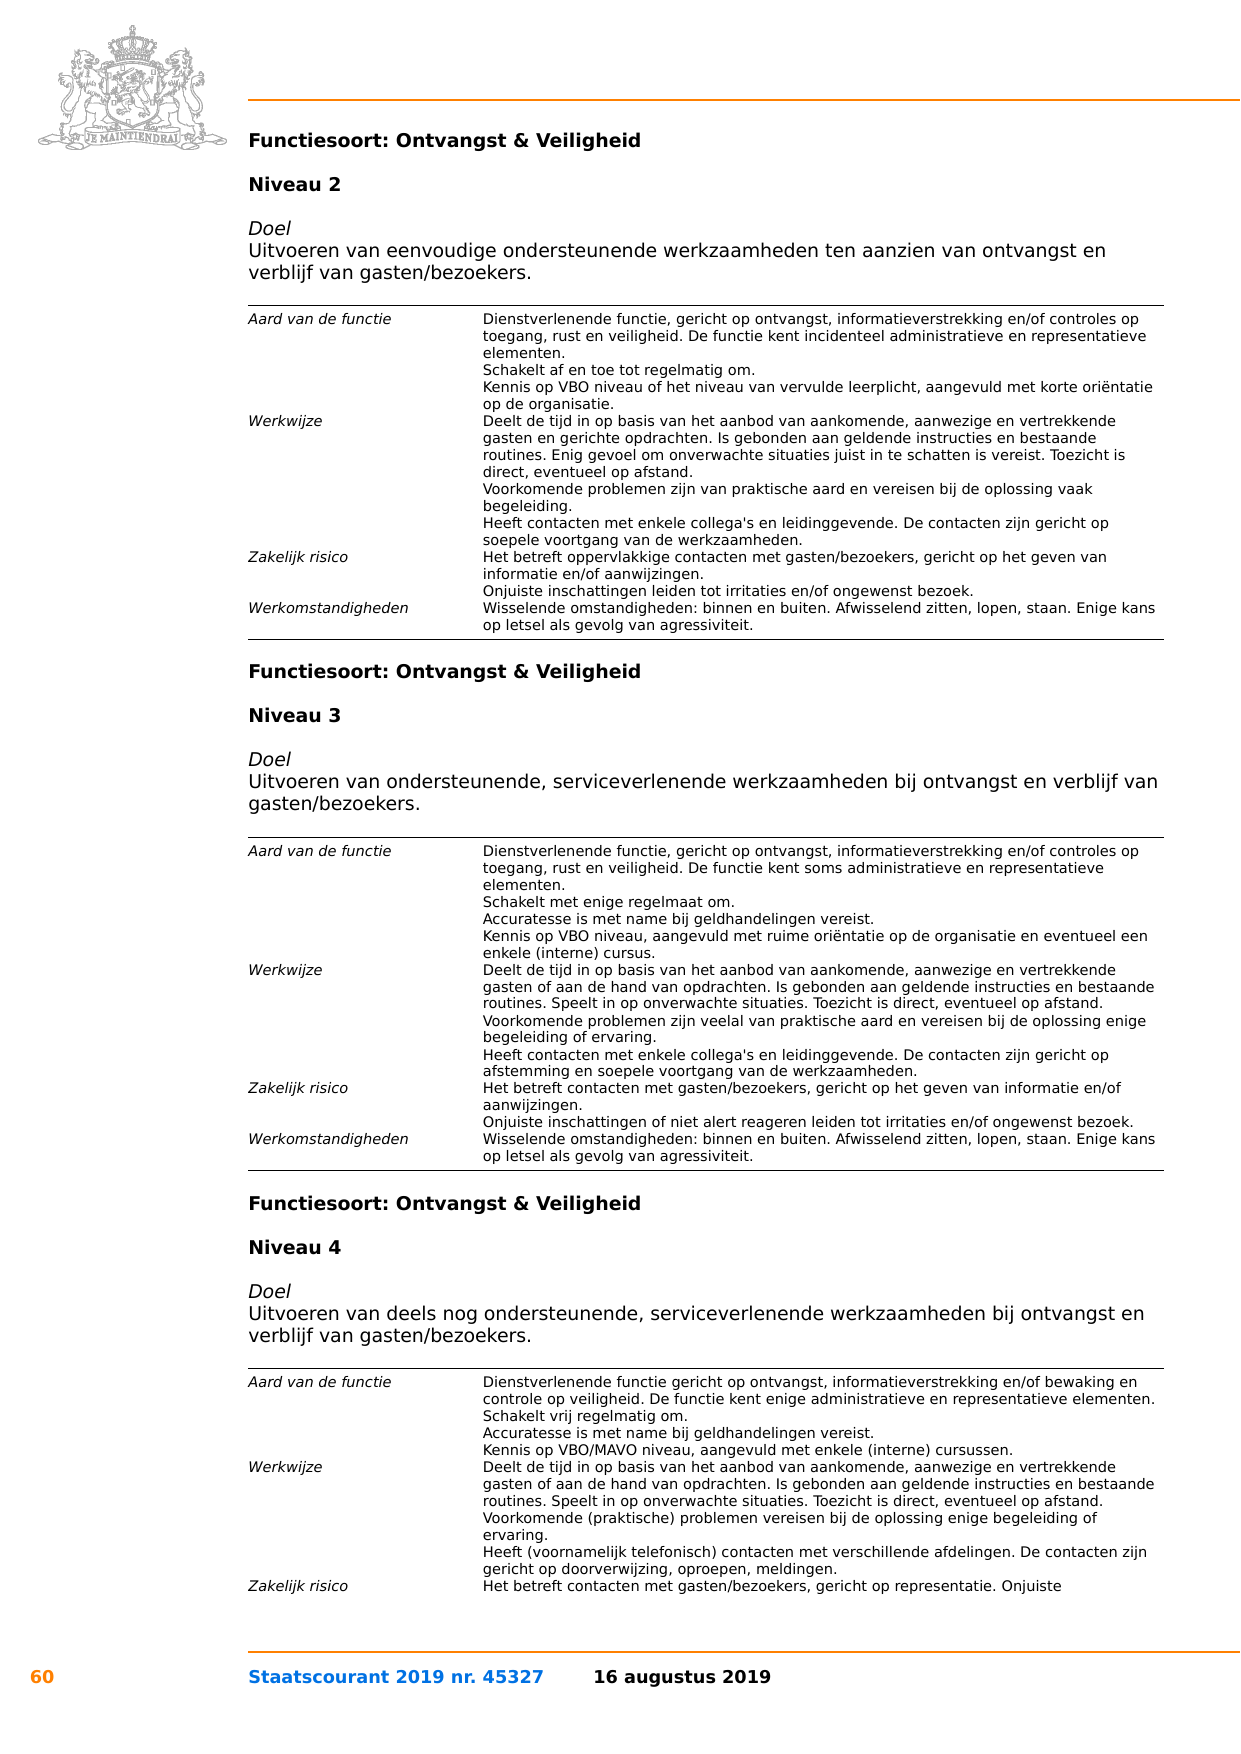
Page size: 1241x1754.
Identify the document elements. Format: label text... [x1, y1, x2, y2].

subtitle Functiesoort: Ontvangst & Veiligheid [248, 661, 1163, 683]
table_cell Werkomstandigheden [248, 600, 477, 638]
table_header Dienstverlenende functie, gericht op ontvangst, informatieverstrekking en/of controles op toegang, rust en veiligheid. De functie kent incidenteel administratieve en representatieve elementen. Schakelt af en toe tot regelmatig om. Kennis op VBO niveau of het niveau van vervulde leerplicht, aangevuld met korte oriëntatie op de organisatie. [477, 306, 1163, 413]
table_cell Werkwijze [248, 1459, 477, 1578]
table_cell Deelt de tijd in op basis van het aanbod van aankomende, aanwezige en vertrekkende gasten of aan de hand van opdrachten. Is gebonden aan geldende instructies en bestaande routines. Speelt in op onverwachte situaties. Toezicht is direct, eventueel op afstand. Voorkomende problemen zijn veelal van praktische aard en vereisen bij de oplossing enige begeleiding of ervaring. Heeft contacten met enkele collega's en leidinggevende. De contacten zijn gericht op afstemming en soepele voortgang van de werkzaamheden. [477, 961, 1163, 1080]
subtitle Functiesoort: Ontvangst & Veiligheid [248, 1193, 1163, 1215]
subtitle Niveau 3 [248, 705, 1163, 727]
table_cell Werkomstandigheden [248, 1131, 477, 1170]
table_cell Werkwijze [248, 413, 477, 549]
text Uitvoeren van ondersteunende, serviceverlenende werkzaamheden bij ontvangst en verblijf van gasten/bezoekers. [248, 771, 1163, 815]
table_header Aard van de functie [248, 306, 477, 413]
table_cell Deelt de tijd in op basis van het aanbod van aankomende, aanwezige en vertrekkende gasten en gerichte opdrachten. Is gebonden aan geldende instructies en bestaande routines. Enig gevoel om onverwachte situaties juist in te schatten is vereist. Toezicht is direct, eventueel op afstand. Voorkomende problemen zijn van praktische aard en vereisen bij de oplossing vaak begeleiding. Heeft contacten met enkele collega's en leidinggevende. De contacten zijn gericht op soepele voortgang van de werkzaamheden. [477, 413, 1163, 549]
table_cell Wisselende omstandigheden: binnen en buiten. Afwisselend zitten, lopen, staan. Enige kans op letsel als gevolg van agressiviteit. [477, 600, 1163, 638]
table_cell Werkwijze [248, 961, 477, 1080]
text Doel [248, 749, 1163, 771]
table_cell Deelt de tijd in op basis van het aanbod van aankomende, aanwezige en vertrekkende gasten of aan de hand van opdrachten. Is gebonden aan geldende instructies en bestaande routines. Speelt in op onverwachte situaties. Toezicht is direct, eventueel op afstand. Voorkomende (praktische) problemen vereisen bij de oplossing enige begeleiding of ervaring. Heeft (voornamelijk telefonisch) contacten met verschillende afdelingen. De contacten zijn gericht op doorverwijzing, oproepen, meldingen. [477, 1459, 1163, 1578]
subtitle Functiesoort: Ontvangst & Veiligheid [248, 130, 1163, 152]
text Uitvoeren van deels nog ondersteunende, serviceverlenende werkzaamheden bij ontvangst en verblijf van gasten/bezoekers. [248, 1302, 1163, 1346]
table_cell Het betreft contacten met gasten/bezoekers, gericht op representatie. Onjuiste [477, 1578, 1163, 1595]
table_cell Het betreft oppervlakkige contacten met gasten/bezoekers, gericht op het geven van informatie en/of aanwijzingen. Onjuiste inschattingen leiden tot irritaties en/of ongewenst bezoek. [477, 549, 1163, 600]
text Doel [248, 218, 1163, 239]
text Doel [248, 1281, 1163, 1302]
table_header Aard van de functie [248, 838, 477, 961]
picture [38, 25, 227, 150]
table_cell Het betreft contacten met gasten/bezoekers, gericht op het geven van informatie en/of aanwijzingen. Onjuiste inschattingen of niet alert reageren leiden tot irritaties en/of ongewenst bezoek. [477, 1080, 1163, 1131]
subtitle Niveau 2 [248, 174, 1163, 196]
table_cell Zakelijk risico [248, 1080, 477, 1131]
text Uitvoeren van eenvoudige ondersteunende werkzaamheden ten aanzien van ontvangst en verblijf van gasten/bezoekers. [248, 239, 1163, 283]
table_header Aard van de functie [248, 1369, 477, 1459]
table_cell Zakelijk risico [248, 549, 477, 600]
table_header Dienstverlenende functie gericht op ontvangst, informatieverstrekking en/of bewaking en controle op veiligheid. De functie kent enige administratieve en representatieve elementen. Schakelt vrij regelmatig om. Accuratesse is met name bij geldhandelingen vereist. Kennis op VBO/MAVO niveau, aangevuld met enkele (interne) cursussen. [477, 1369, 1163, 1459]
table_header Dienstverlenende functie, gericht op ontvangst, informatieverstrekking en/of controles op toegang, rust en veiligheid. De functie kent soms administratieve en representatieve elementen. Schakelt met enige regelmaat om. Accuratesse is met name bij geldhandelingen vereist. Kennis op VBO niveau, aangevuld met ruime oriëntatie op de organisatie en eventueel een enkele (interne) cursus. [477, 838, 1163, 961]
table_cell Wisselende omstandigheden: binnen en buiten. Afwisselend zitten, lopen, staan. Enige kans op letsel als gevolg van agressiviteit. [477, 1131, 1163, 1170]
table_cell Zakelijk risico [248, 1578, 477, 1595]
subtitle Niveau 4 [248, 1237, 1163, 1259]
